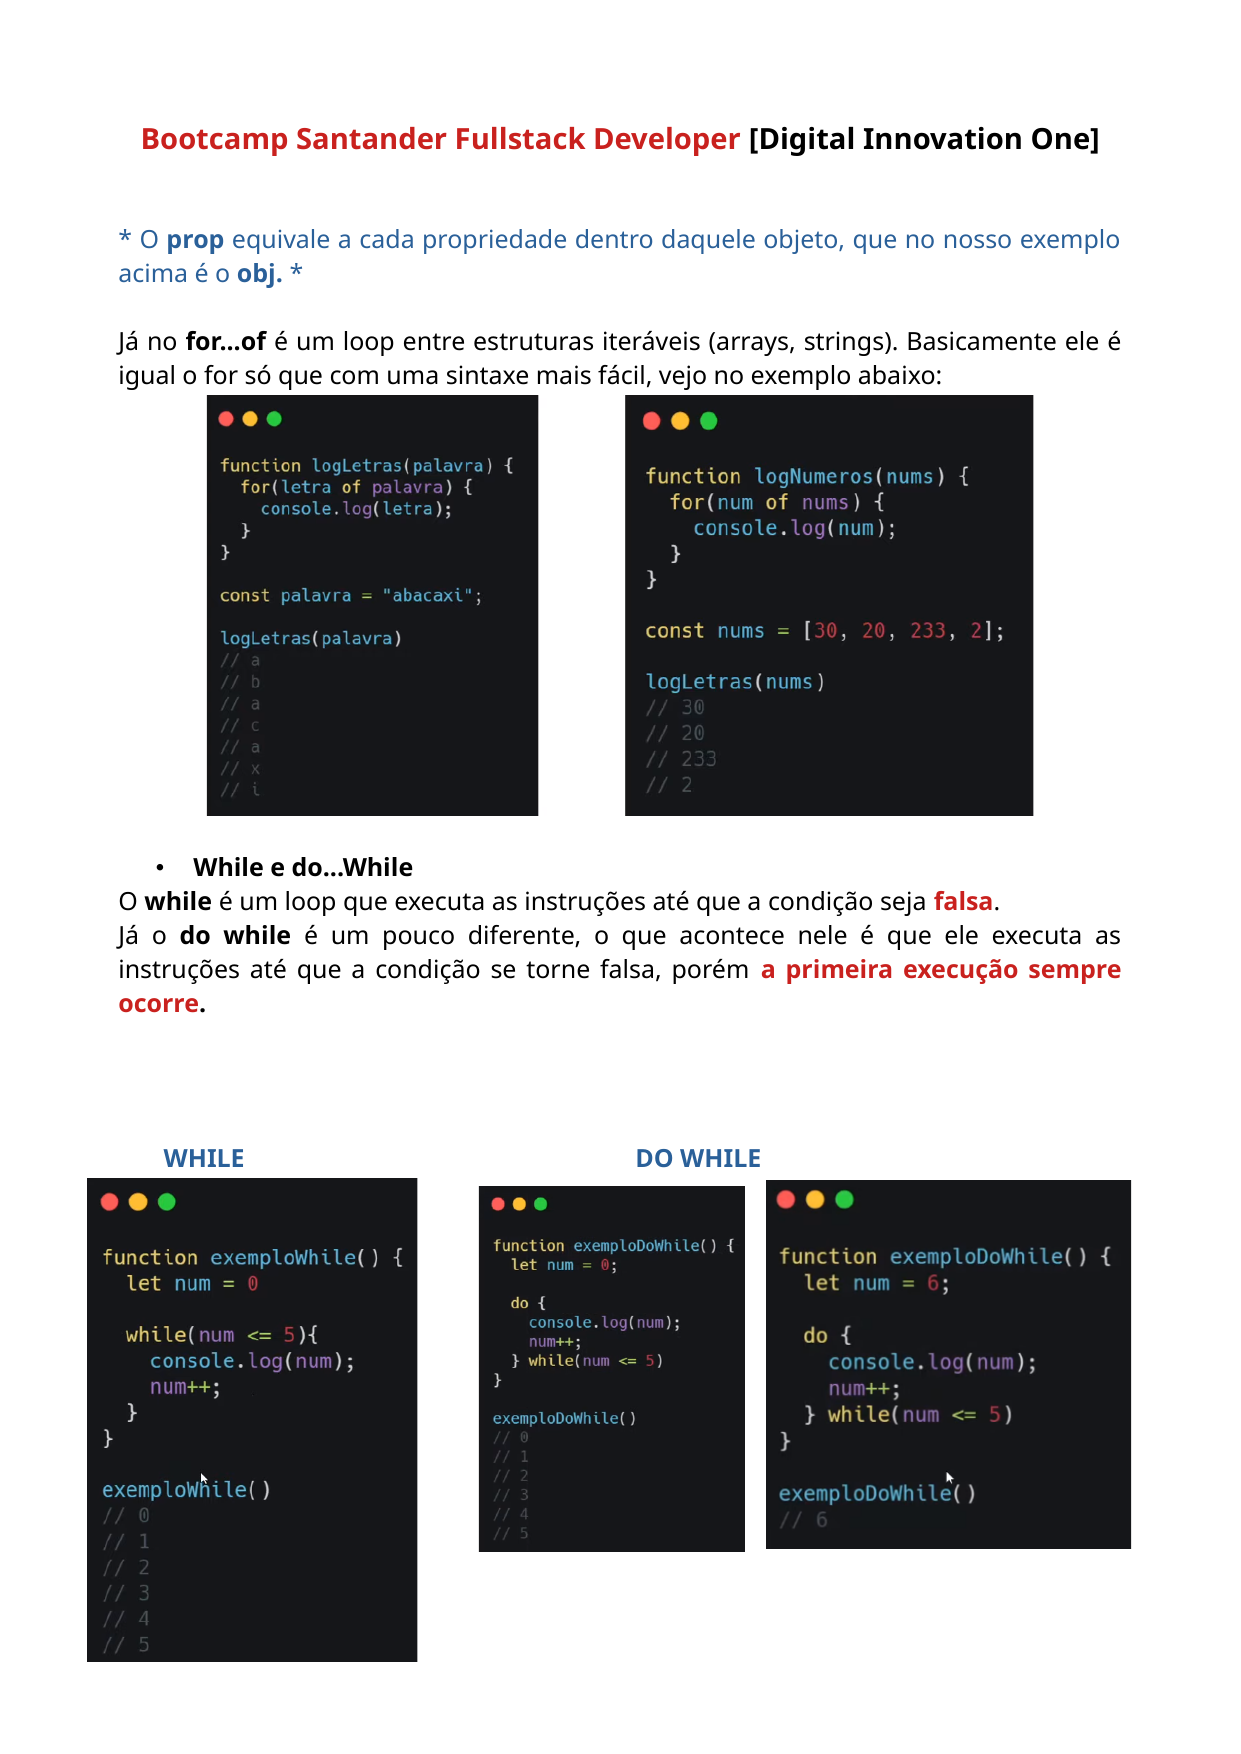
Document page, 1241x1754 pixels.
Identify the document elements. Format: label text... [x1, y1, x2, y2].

text Já no for...of é um loop entre estruturas iteráveis (arrays, strings). Basicamente ele é igual o for só que com uma sintaxe mais fácil, vejo no exemplo abaixo: [118, 323, 1122, 392]
text * O prop equivale a cada propriedade dentro daquele objeto, que no nosso exemplo acima é o obj. * [118, 221, 1122, 289]
text O while é um loop que executa as instruções até que a condição seja falsa. [118, 884, 1122, 918]
text Já o do while é um pouco diferente, o que acontece nele é que ele executa as instruções até que a condição se torne falsa, porém a primeira execução sempre ocorre. [118, 918, 1122, 1020]
picture [206, 395, 1034, 816]
picture [766, 1180, 1132, 1549]
picture [478, 1186, 745, 1552]
list While e do...While [156, 850, 1122, 884]
picture [87, 1178, 418, 1662]
text WHILE DO WHILE [118, 1140, 1122, 1174]
